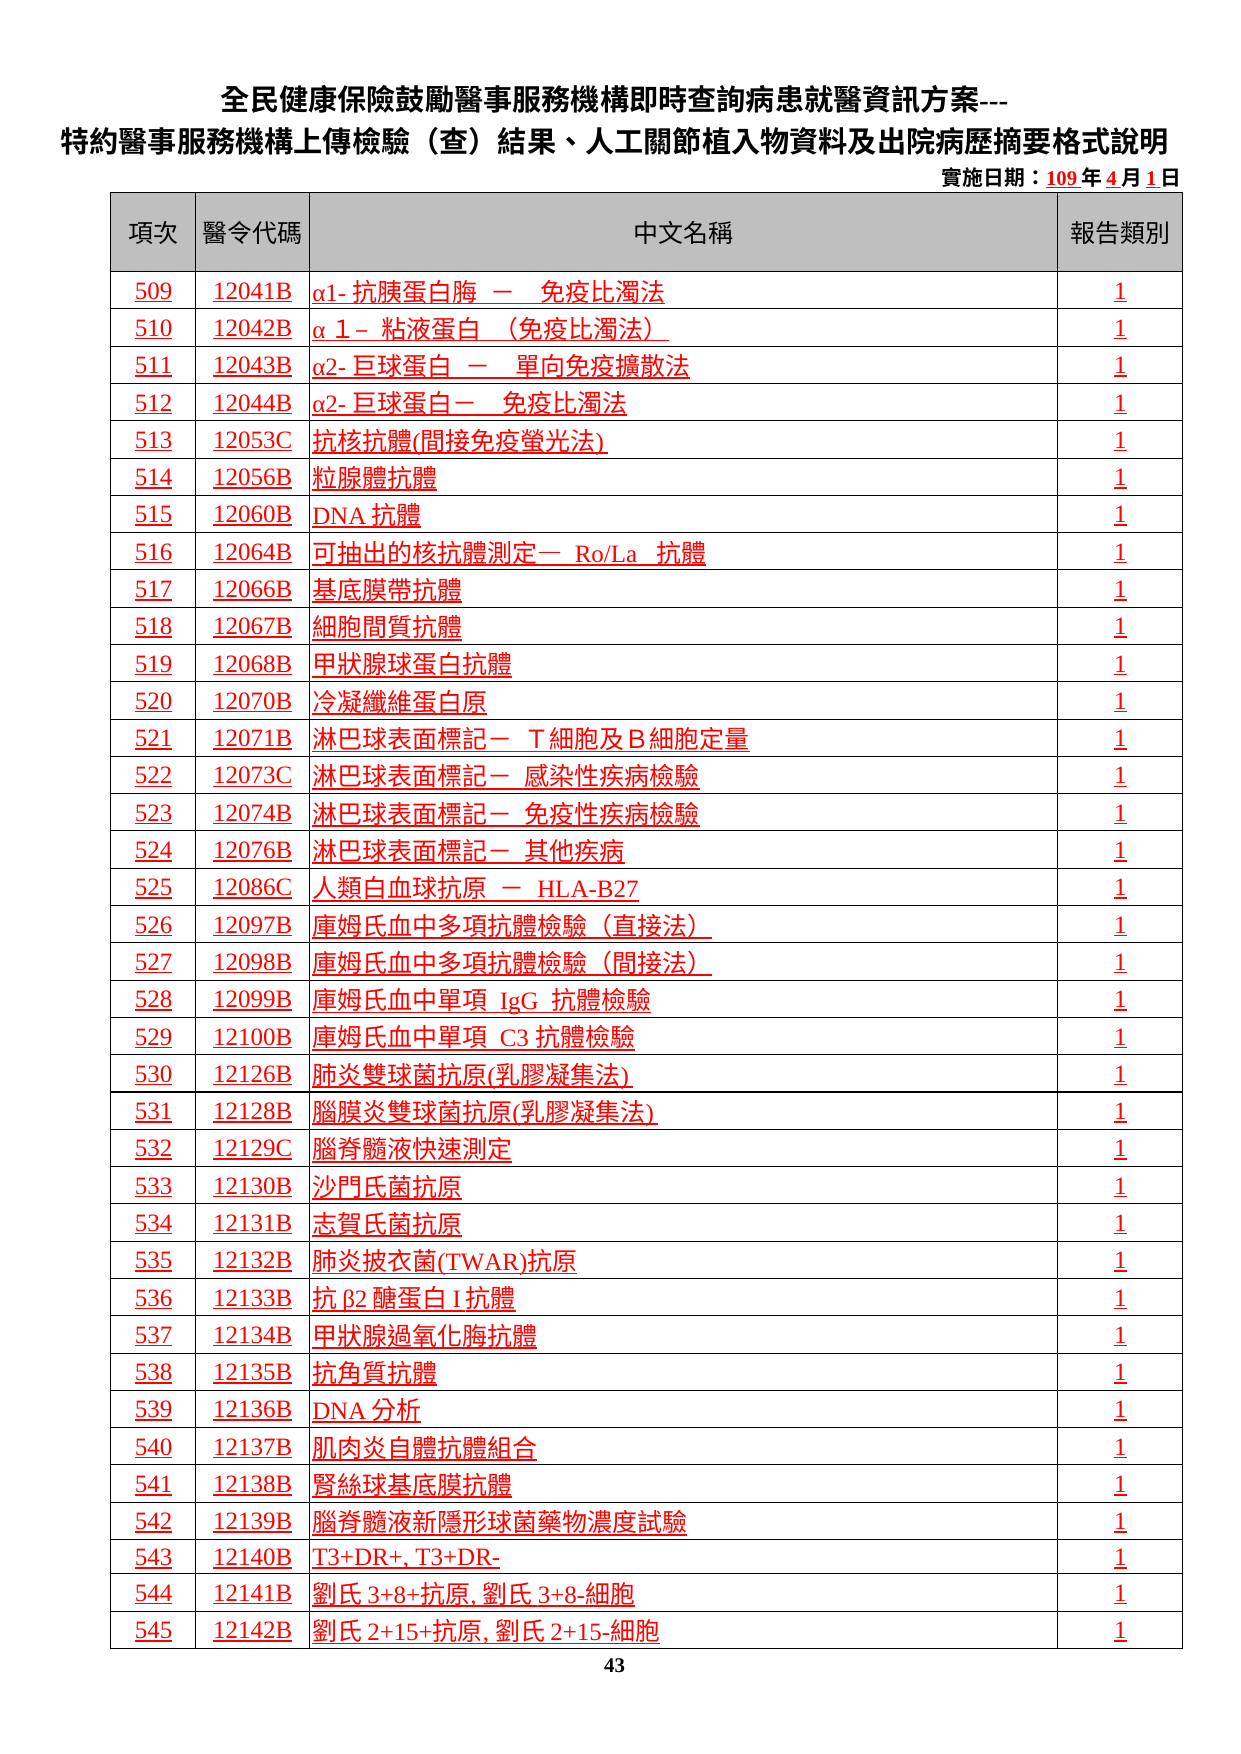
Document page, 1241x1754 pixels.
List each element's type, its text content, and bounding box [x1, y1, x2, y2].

table_cell 沙門氏菌抗原 [310, 1167, 1057, 1203]
table_cell 533 [111, 1167, 195, 1203]
table_cell 529 [111, 1018, 195, 1054]
table_cell 抗β2醣蛋白I抗體 [310, 1279, 1057, 1315]
table_cell 12099B [196, 981, 309, 1017]
table_cell 12067B [196, 608, 309, 644]
table_cell 1 [1058, 1242, 1182, 1278]
table_cell 12142B [196, 1612, 309, 1648]
table_cell 1 [1058, 1204, 1182, 1241]
table_cell 534 [111, 1204, 195, 1241]
table_cell 12131B [196, 1204, 309, 1241]
table_cell 1 [1058, 1540, 1182, 1573]
table_cell 甲狀腺球蛋白抗體 [310, 645, 1057, 681]
table_cell 1 [1058, 794, 1182, 830]
table_cell 12068B [196, 645, 309, 681]
table_cell 1 [1058, 1130, 1182, 1166]
table_cell 腦脊髓液快速測定 [310, 1130, 1057, 1166]
table_cell 腦膜炎雙球菌抗原(乳膠凝集法) [310, 1093, 1057, 1129]
table_cell 523 [111, 794, 195, 830]
table_cell 509 [111, 272, 195, 308]
table_cell 1 [1058, 421, 1182, 457]
table_cell 12043B [196, 347, 309, 383]
table_cell 淋巴球表面標記－ 免疫性疾病檢驗 [310, 794, 1057, 830]
table_header 項次 [111, 193, 195, 271]
table_cell 1 [1058, 1055, 1182, 1091]
table_cell 537 [111, 1316, 195, 1352]
table_cell 淋巴球表面標記－ 感染性疾病檢驗 [310, 757, 1057, 793]
table_cell 1 [1058, 831, 1182, 868]
table_cell 12070B [196, 682, 309, 718]
table_cell 淋巴球表面標記－ 其他疾病 [310, 831, 1057, 868]
table_cell 1 [1058, 570, 1182, 607]
table_cell α2- 巨球蛋白－ 免疫比濁法 [310, 384, 1057, 420]
table_cell 1 [1058, 1279, 1182, 1315]
table_cell 531 [111, 1093, 195, 1129]
table_cell 538 [111, 1354, 195, 1390]
table_cell 541 [111, 1465, 195, 1502]
table_cell 526 [111, 906, 195, 942]
table_cell 516 [111, 533, 195, 569]
table_cell 12098B [196, 943, 309, 979]
table_cell 1 [1058, 384, 1182, 420]
table_cell 12044B [196, 384, 309, 420]
table_cell 12129C [196, 1130, 309, 1166]
table_cell 甲狀腺過氧化脢抗體 [310, 1316, 1057, 1352]
table_cell 12060B [196, 496, 309, 532]
table_cell 519 [111, 645, 195, 681]
table_cell 1 [1058, 496, 1182, 532]
table_cell 539 [111, 1391, 195, 1427]
table_cell 1 [1058, 309, 1182, 346]
table_cell 人類白血球抗原 － HLA-B27 [310, 869, 1057, 905]
table_cell 1 [1058, 1316, 1182, 1352]
table_cell 512 [111, 384, 195, 420]
table_cell 抗核抗體(間接免疫螢光法) [310, 421, 1057, 457]
table_cell 528 [111, 981, 195, 1017]
table_cell 12073C [196, 757, 309, 793]
table_cell 1 [1058, 1612, 1182, 1648]
table_cell 535 [111, 1242, 195, 1278]
table_cell α1- 抗胰蛋白脢 － 免疫比濁法 [310, 272, 1057, 308]
table_cell 12074B [196, 794, 309, 830]
table_cell α１– 粘液蛋白 （免疫比濁法） [310, 309, 1057, 346]
table_cell 1 [1058, 645, 1182, 681]
table_cell 12086C [196, 869, 309, 905]
table_cell 12141B [196, 1574, 309, 1611]
table_cell 腦脊髓液新隱形球菌藥物濃度試驗 [310, 1503, 1057, 1539]
table_cell 12128B [196, 1093, 309, 1129]
table_cell 12134B [196, 1316, 309, 1352]
table_cell 12041B [196, 272, 309, 308]
table_cell 12042B [196, 309, 309, 346]
table_cell 12071B [196, 720, 309, 756]
table_cell 12137B [196, 1428, 309, 1464]
table_cell 腎絲球基底膜抗體 [310, 1465, 1057, 1502]
table_cell 511 [111, 347, 195, 383]
table_cell 527 [111, 943, 195, 979]
table_header 醫令代碼 [196, 193, 309, 271]
table_cell 庫姆氏血中單項 C3 抗體檢驗 [310, 1018, 1057, 1054]
table_cell 1 [1058, 608, 1182, 644]
table_cell 庫姆氏血中多項抗體檢驗（間接法） [310, 943, 1057, 979]
table_cell 庫姆氏血中單項 IgG 抗體檢驗 [310, 981, 1057, 1017]
table_cell 可抽出的核抗體測定— Ro/La 抗體 [310, 533, 1057, 569]
table_cell 12100B [196, 1018, 309, 1054]
table_cell 1 [1058, 1167, 1182, 1203]
table_cell DNA抗體 [310, 496, 1057, 532]
table_cell 12064B [196, 533, 309, 569]
table_cell 1 [1058, 347, 1182, 383]
table_cell T3+DR+, T3+DR- [310, 1540, 1057, 1573]
table_cell 524 [111, 831, 195, 868]
table_cell 肺炎披衣菌(TWAR)抗原 [310, 1242, 1057, 1278]
table_cell 12140B [196, 1540, 309, 1573]
table_cell 536 [111, 1279, 195, 1315]
table_cell 522 [111, 757, 195, 793]
table_cell 544 [111, 1574, 195, 1611]
table_cell 1 [1058, 720, 1182, 756]
table_cell 517 [111, 570, 195, 607]
table_cell 12056B [196, 459, 309, 495]
table_header 報告類別 [1058, 193, 1182, 271]
table_cell 1 [1058, 943, 1182, 979]
table_cell 劉氏2+15+抗原, 劉氏2+15-細胞 [310, 1612, 1057, 1648]
table_cell 532 [111, 1130, 195, 1166]
table_cell 1 [1058, 981, 1182, 1017]
table_cell 12130B [196, 1167, 309, 1203]
table_cell 514 [111, 459, 195, 495]
table_cell 劉氏3+8+抗原, 劉氏3+8-細胞 [310, 1574, 1057, 1611]
table_cell 12076B [196, 831, 309, 868]
table_cell 1 [1058, 1018, 1182, 1054]
table_cell 12126B [196, 1055, 309, 1091]
table_cell 12136B [196, 1391, 309, 1427]
table_cell 1 [1058, 272, 1182, 308]
table_cell 細胞間質抗體 [310, 608, 1057, 644]
table_cell 12139B [196, 1503, 309, 1539]
table_cell 志賀氏菌抗原 [310, 1204, 1057, 1241]
table_cell 12135B [196, 1354, 309, 1390]
table_cell 12053C [196, 421, 309, 457]
table_cell 抗角質抗體 [310, 1354, 1057, 1390]
table_cell 1 [1058, 1574, 1182, 1611]
table_cell 淋巴球表面標記－ Ｔ細胞及Ｂ細胞定量 [310, 720, 1057, 756]
table_cell 540 [111, 1428, 195, 1464]
table_cell 12066B [196, 570, 309, 607]
table_header 中文名稱 [310, 193, 1057, 271]
table_cell 12132B [196, 1242, 309, 1278]
table_cell 525 [111, 869, 195, 905]
table_cell 521 [111, 720, 195, 756]
table_cell 542 [111, 1503, 195, 1539]
table_cell 515 [111, 496, 195, 532]
table_cell 1 [1058, 869, 1182, 905]
table_cell 基底膜帶抗體 [310, 570, 1057, 607]
table_cell 12138B [196, 1465, 309, 1502]
table_cell 1 [1058, 757, 1182, 793]
table_cell 肺炎雙球菌抗原(乳膠凝集法) [310, 1055, 1057, 1091]
table_cell 545 [111, 1612, 195, 1648]
table_cell 530 [111, 1055, 195, 1091]
table_cell 12097B [196, 906, 309, 942]
table_cell 1 [1058, 1354, 1182, 1390]
table_cell 肌肉炎自體抗體組合 [310, 1428, 1057, 1464]
table_cell 1 [1058, 1465, 1182, 1502]
table_cell 冷凝纖維蛋白原 [310, 682, 1057, 718]
table_cell 1 [1058, 1093, 1182, 1129]
table_cell 543 [111, 1540, 195, 1573]
table_cell 520 [111, 682, 195, 718]
table_cell 1 [1058, 1391, 1182, 1427]
table_cell 1 [1058, 533, 1182, 569]
table_cell 1 [1058, 682, 1182, 718]
table_cell 粒腺體抗體 [310, 459, 1057, 495]
table_cell α2- 巨球蛋白 － 單向免疫擴散法 [310, 347, 1057, 383]
table_cell 1 [1058, 1428, 1182, 1464]
table_cell 12133B [196, 1279, 309, 1315]
table_cell 513 [111, 421, 195, 457]
table_cell DNA分析 [310, 1391, 1057, 1427]
table_cell 1 [1058, 459, 1182, 495]
table_cell 1 [1058, 1503, 1182, 1539]
table_cell 518 [111, 608, 195, 644]
table_cell 庫姆氏血中多項抗體檢驗（直接法） [310, 906, 1057, 942]
table_cell 510 [111, 309, 195, 346]
table_cell 1 [1058, 906, 1182, 942]
